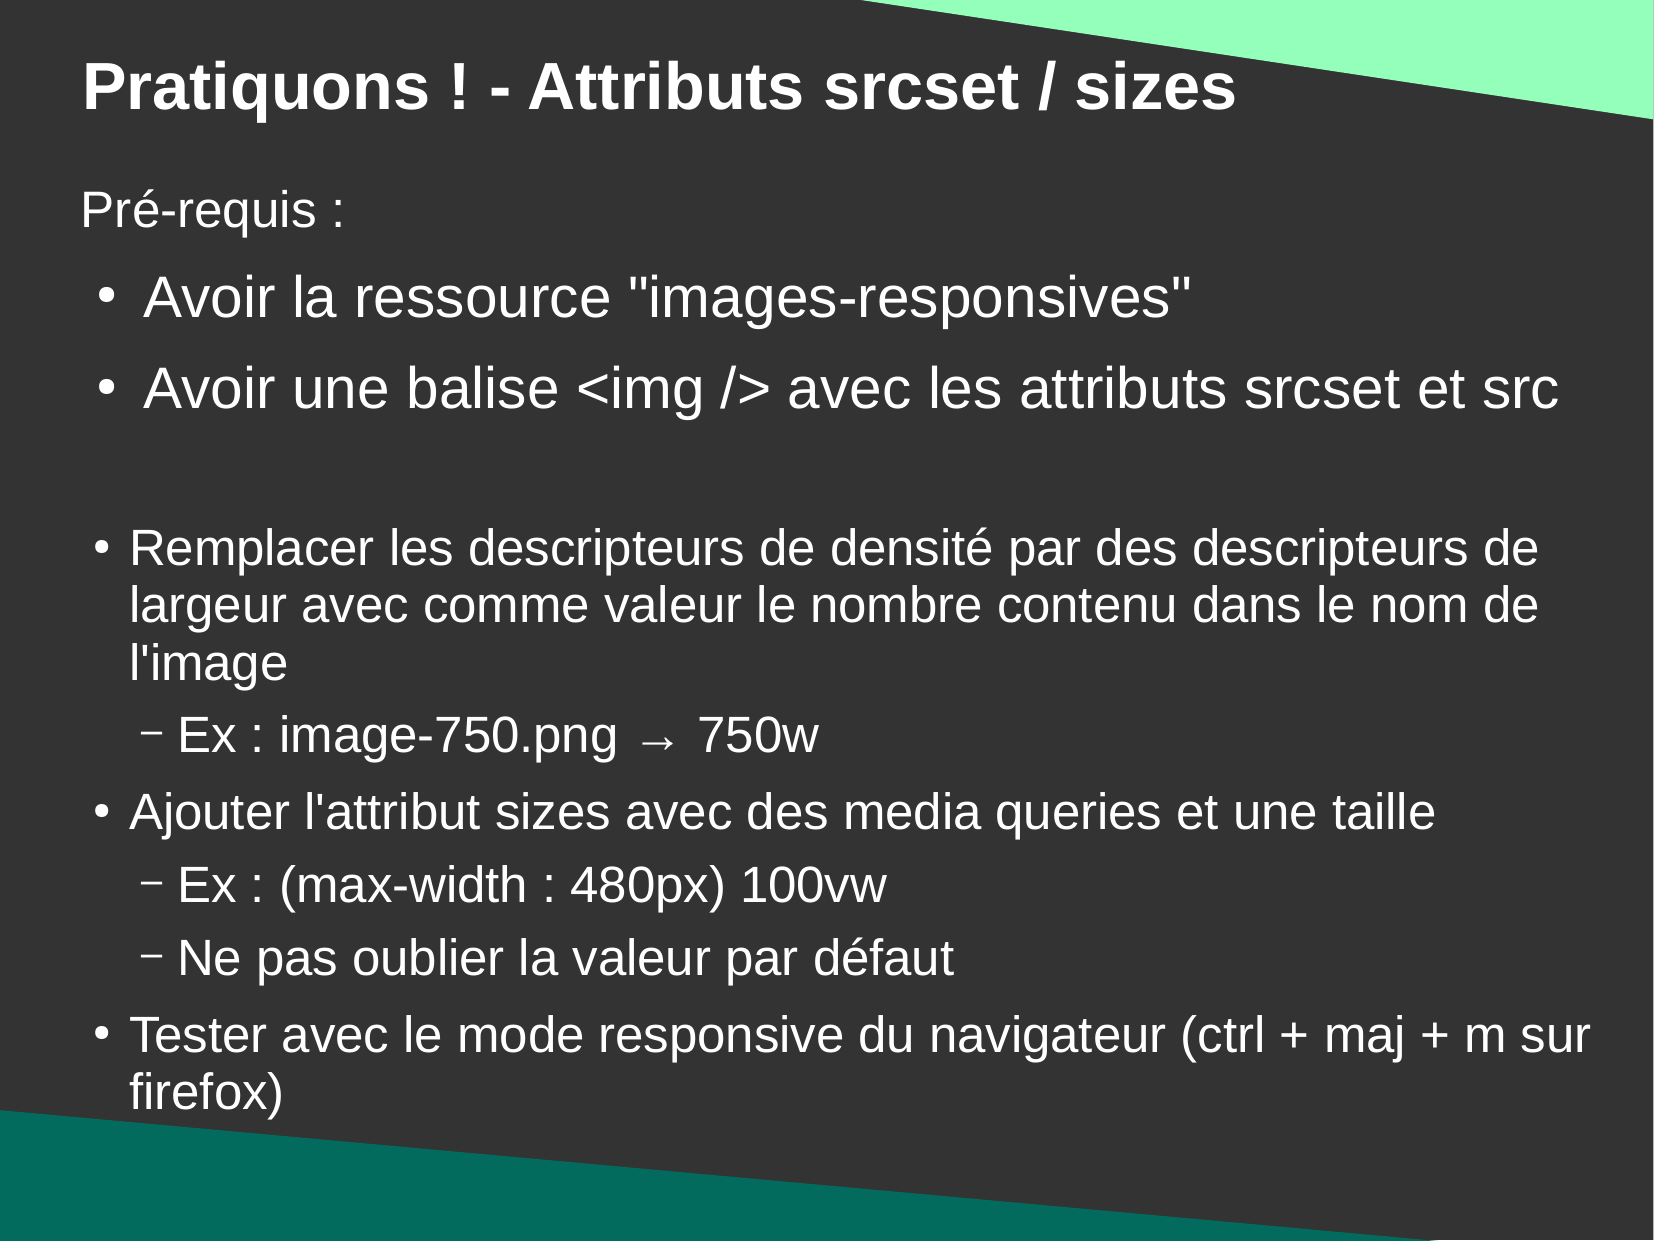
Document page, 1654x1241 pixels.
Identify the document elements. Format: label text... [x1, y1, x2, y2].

title Pratiquons ! - Attributs srcset / sizes [82, 49, 1571, 152]
list Pré-requis : Avoir la ressource "images-responsives" Avoir une balise <img /> avec les attributs srcset et src [80, 180, 1620, 426]
text_box [860, 0, 1654, 120]
list Remplacer les descripteurs de densité par des descripteurs de largeur avec comme valeur le nombre contenu dans le nom de l'image Ex : image-750.png → 750w Ajouter l'attribut sizes avec des media queries et une taille Ex : (max-width : 480px) 100vw Ne pas oublier la valeur par défaut Tester avec le mode responsive du navigateur (ctrl + maj + m sur firefox) [80, 519, 1605, 1124]
